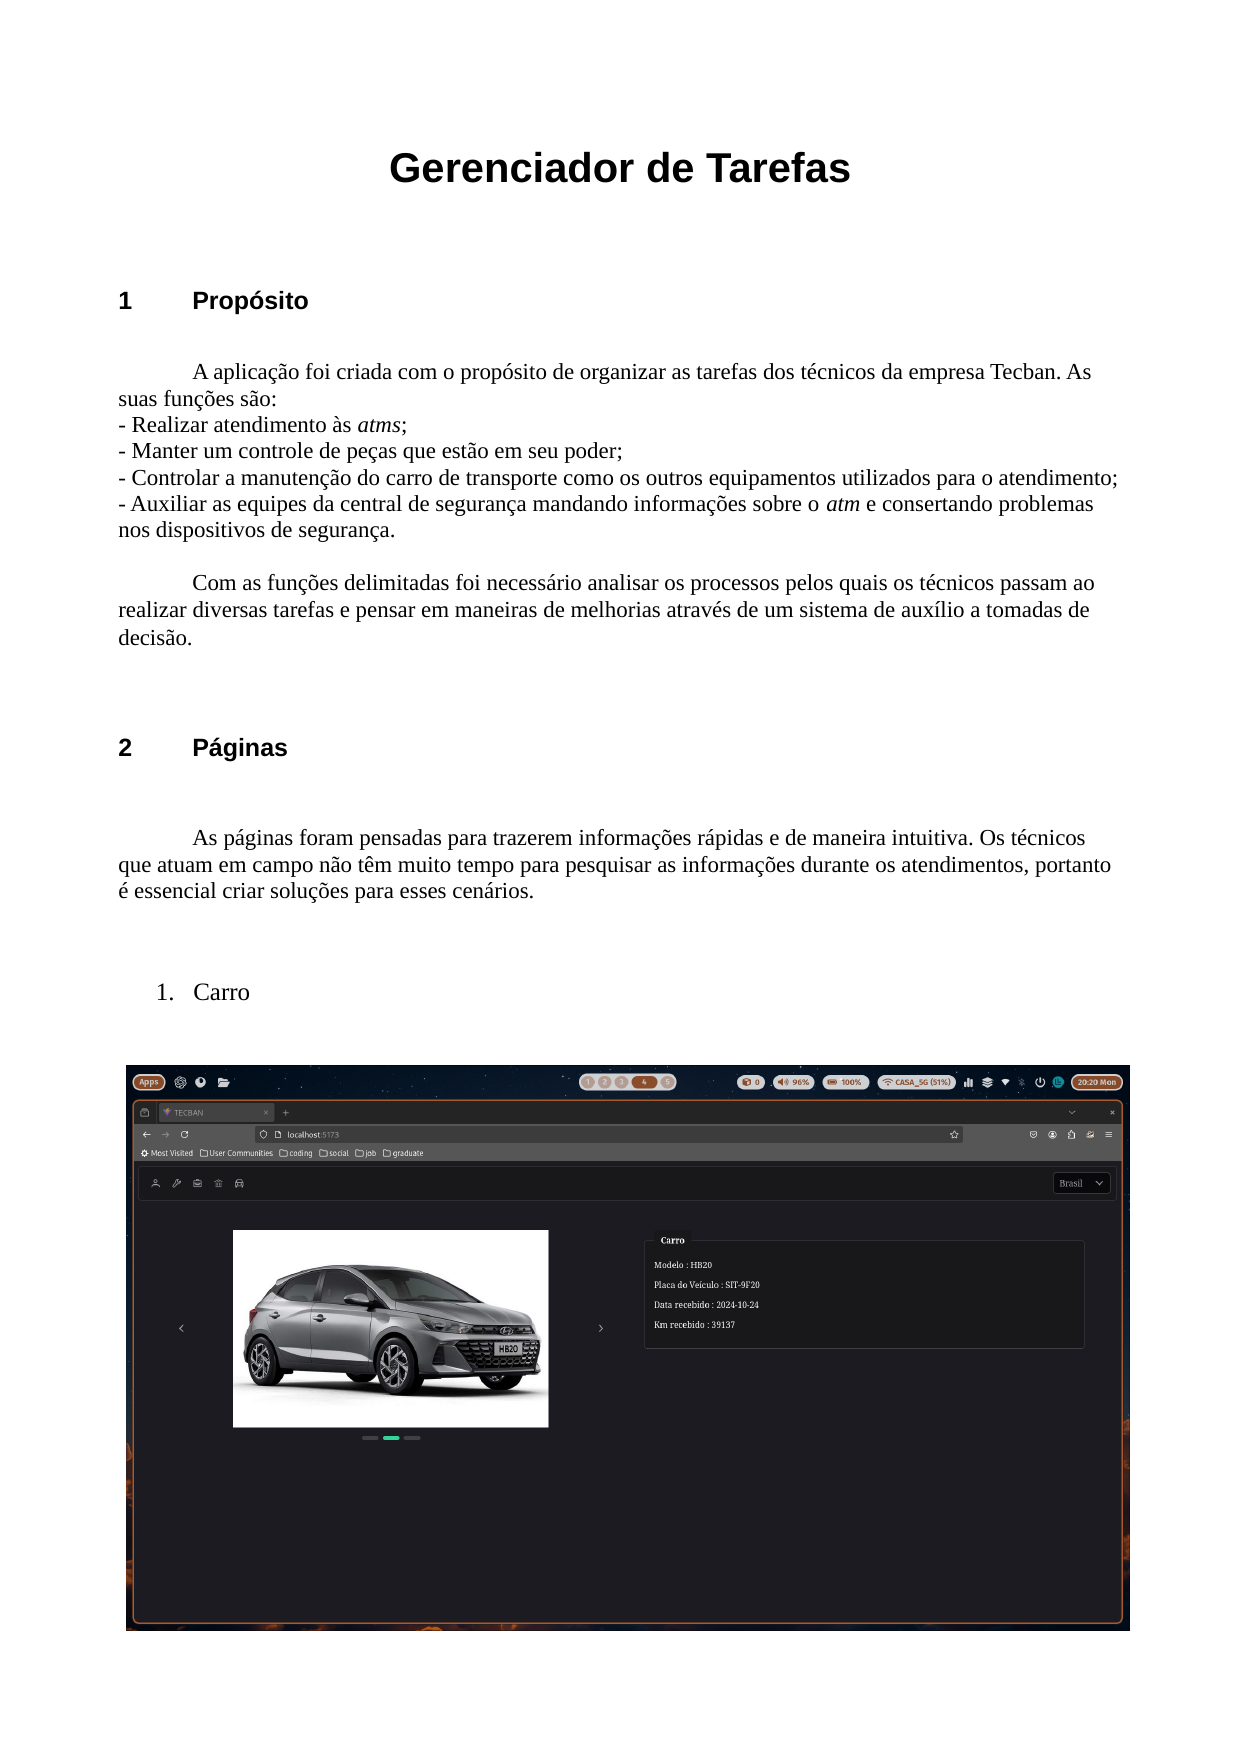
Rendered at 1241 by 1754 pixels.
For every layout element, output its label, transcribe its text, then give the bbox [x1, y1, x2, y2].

picture [126, 1065, 1130, 1631]
text Com as funções delimitadas foi necessário analisar os processos pelos quais os técnicos passam ao realizar diversas tarefas e pensar em maneiras de melhorias através de um sistema de auxílio a tomadas de decisão. [118, 569, 1122, 651]
text - Controlar a manutenção do carro de transporte como os outros equipamentos utilizados para o atendimento; [118, 464, 1122, 490]
subtitle Propósito [118, 286, 1122, 315]
text - Auxiliar as equipes da central de segurança mandando informações sobre o atm e consertando problemas nos dispositivos de segurança. [118, 490, 1122, 543]
text - Manter um controle de peças que estão em seu poder; [118, 437, 1122, 464]
subtitle Páginas [118, 733, 1122, 762]
text - Realizar atendimento às atms; [118, 411, 1122, 437]
text A aplicação foi criada com o propósito de organizar as tarefas dos técnicos da empresa Tecban. As suas funções são: [118, 356, 1122, 411]
text As páginas foram pensadas para trazerem informações rápidas e de maneira intuitiva. Os técnicos que atuam em campo não têm muito tempo para pesquisar as informações durante os atendimentos, portanto é essencial criar soluções para esses cenários. [118, 822, 1122, 903]
list Carro [156, 977, 1122, 1006]
title Gerenciador de Tarefas [118, 143, 1122, 191]
